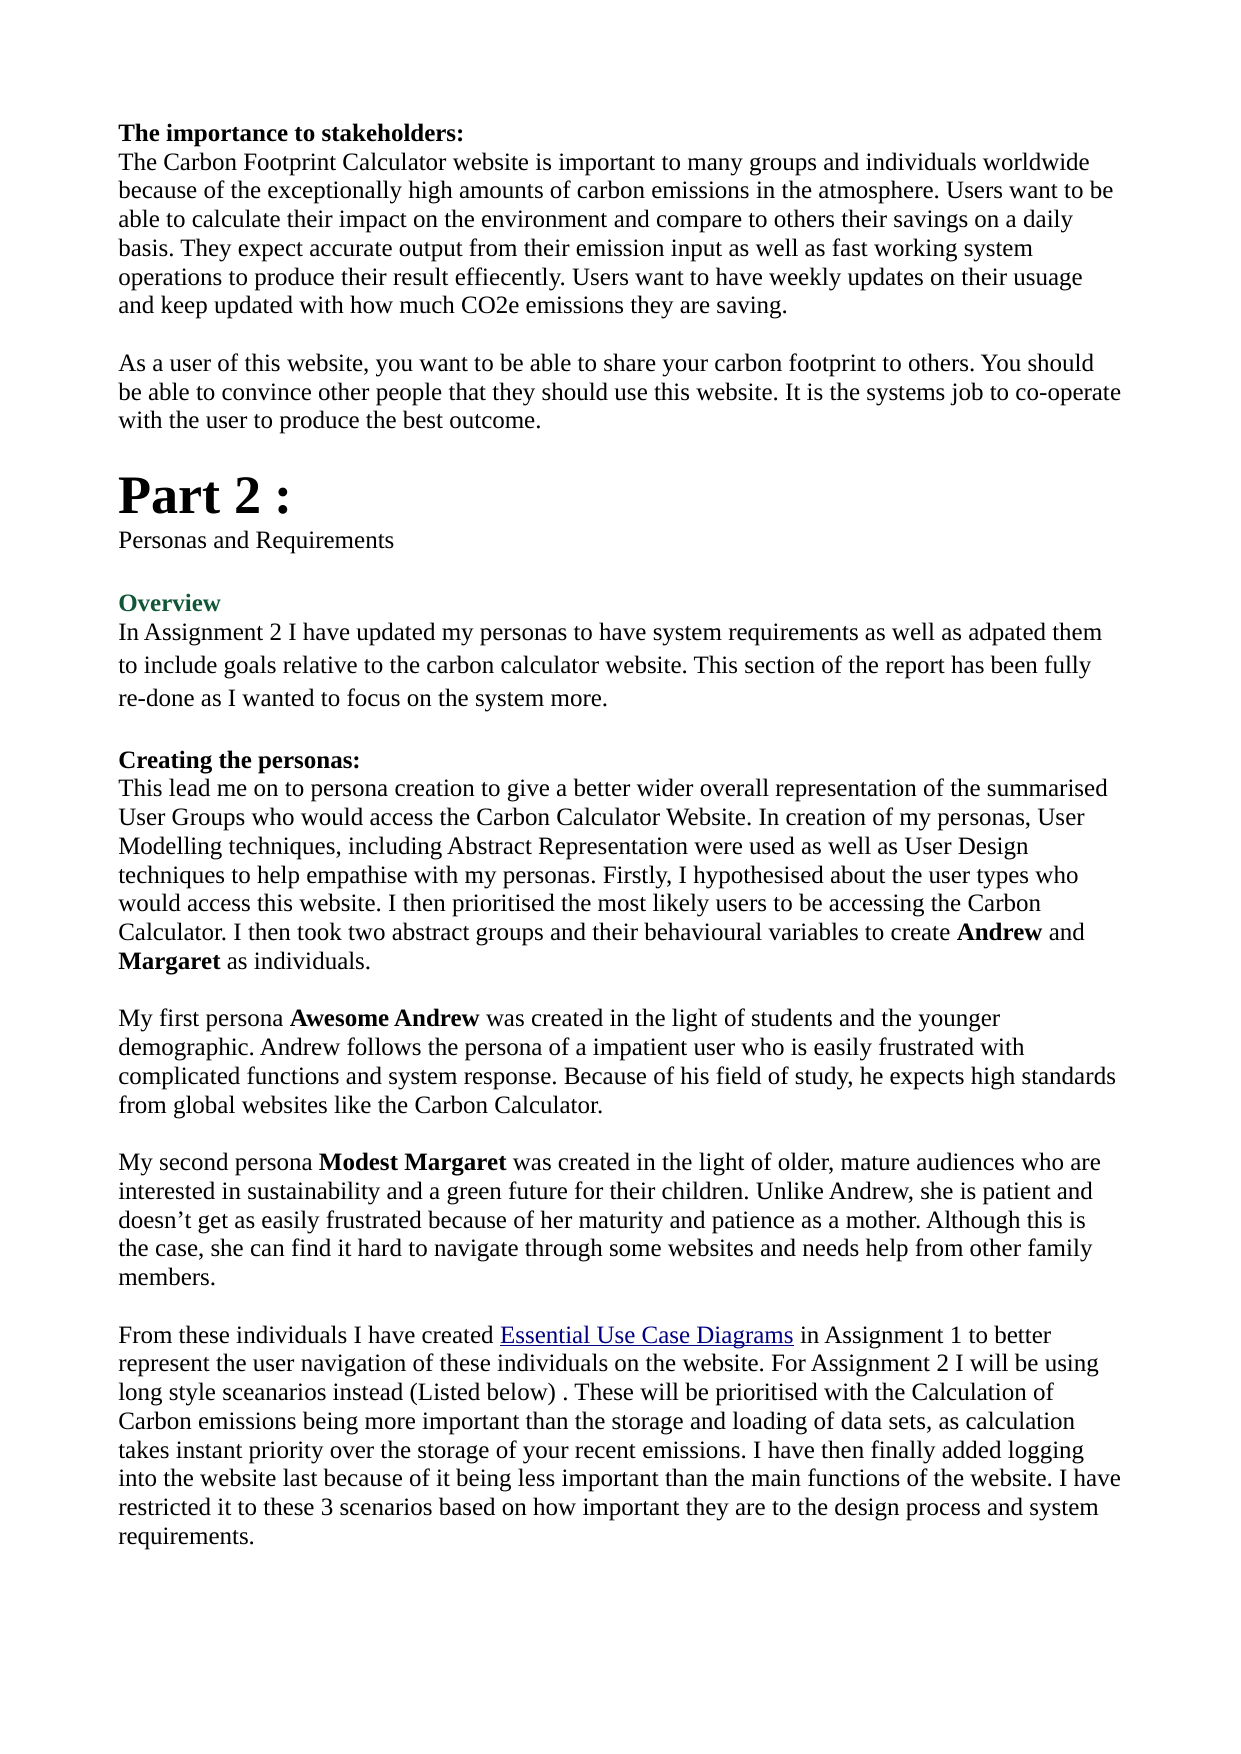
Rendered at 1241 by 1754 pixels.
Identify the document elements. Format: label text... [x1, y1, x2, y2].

text My second persona Modest Margaret was created in the light of older, mature audiences who are interested in sustainability and a green future for their children. Unlike Andrew, she is patient and doesn’t get as easily frustrated because of her maturity and patience as a mother. Although this is the case, she can find it hard to navigate through some websites and needs help from other family members. [118, 1147, 1122, 1291]
text From these individuals I have created Essential Use Case Diagrams in Assignment 1 to better represent the user navigation of these individuals on the website. For Assignment 2 I will be using long style sceanarios instead (Listed below) . These will be prioritised with the Calculation of Carbon emissions being more important than the storage and loading of data sets, as calculation takes instant priority over the storage of your recent emissions. I have then finally added logging into the website last because of it being less important than the main functions of the website. I have restricted it to these 3 scenarios based on how important they are to the design process and system requirements. [118, 1320, 1122, 1550]
text The importance to stakeholders: [118, 118, 1122, 147]
text This lead me on to persona creation to give a better wider overall representation of the summarised User Groups who would access the Carbon Calculator Website. In creation of my personas, User Modelling techniques, including Abstract Representation were used as well as User Design techniques to help empathise with my personas. Firstly, I hypothesised about the user types who would access this website. I then prioritised the most likely users to be accessing the Carbon Calculator. I then took two abstract groups and their behavioural variables to create Andrew and Margaret as individuals. [118, 773, 1122, 975]
text The Carbon Footprint Calculator website is important to many groups and individuals worldwide because of the exceptionally high amounts of carbon emissions in the atmosphere. Users want to be able to calculate their impact on the environment and compare to others their savings on a daily basis. They expect accurate output from their emission input as well as fast working system operations to produce their result effiecently. Users want to have weekly updates on their usuage and keep updated with how much CO2e emissions they are saving. [118, 147, 1122, 319]
text As a user of this website, you want to be able to share your carbon footprint to others. You should be able to convince other people that they should use this website. It is the systems job to co-operate with the user to produce the best outcome. [118, 348, 1122, 434]
text My first persona Awesome Andrew was created in the light of students and the younger demographic. Andrew follows the persona of a impatient user who is easily frustrated with complicated functions and system response. Because of his field of study, he expects high standards from global websites like the Carbon Calculator. [118, 1003, 1122, 1118]
text Part 2 : [118, 463, 1122, 525]
text Personas and Requirements [118, 525, 1122, 554]
text Creating the personas: [118, 745, 1122, 773]
subtitle Overview [118, 588, 1122, 617]
text In Assignment 2 I have updated my personas to have system requirements as well as adpated them to include goals relative to the carbon calculator website. This section of the report has been fully re-done as I wanted to focus on the system more. [118, 617, 1122, 712]
